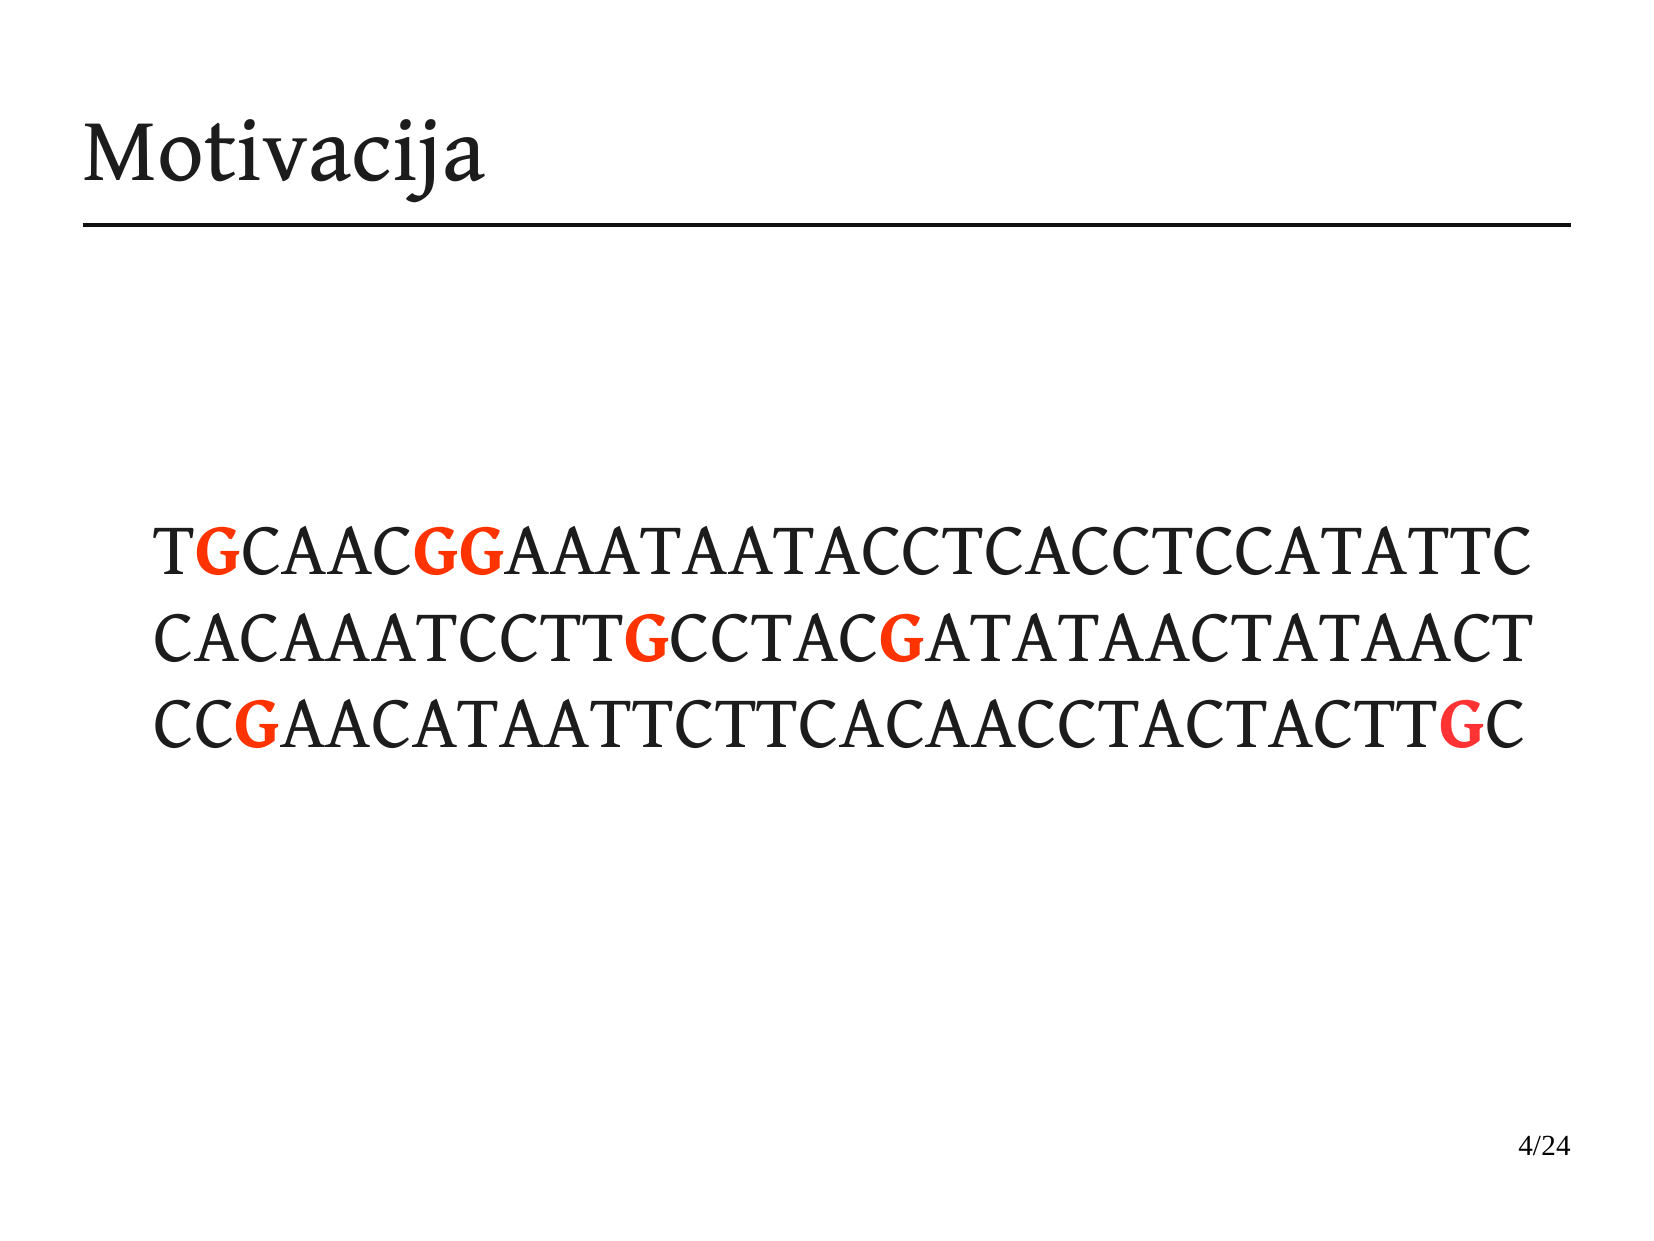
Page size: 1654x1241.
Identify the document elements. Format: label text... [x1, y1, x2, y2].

list TGCAACGGAAATAATACCTCACCTCCATATTCCACAAATCCTTGCCTACGATATAACTATAACTCCGAACATAATTCTTCACAACCTACTACTTGC [82, 508, 1571, 819]
title Motivacija [82, 49, 1571, 257]
